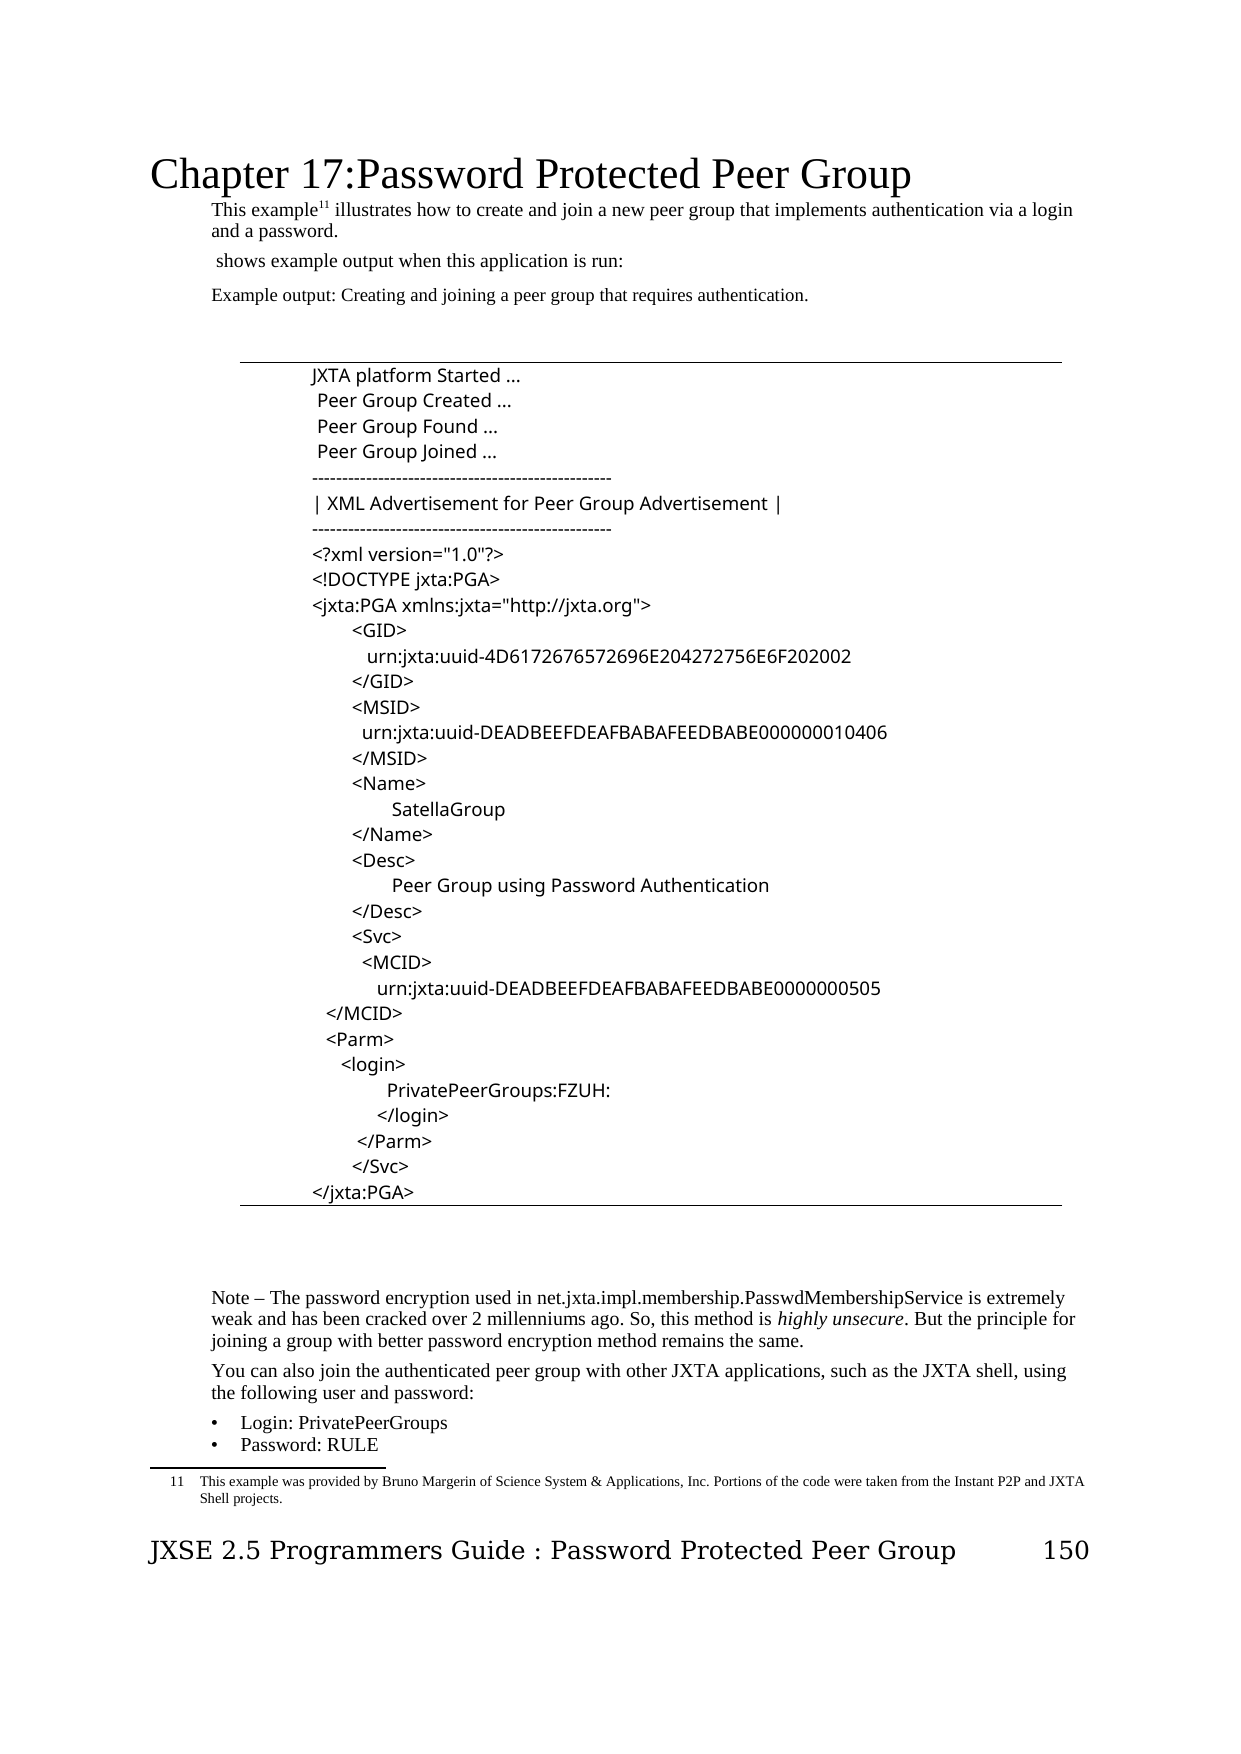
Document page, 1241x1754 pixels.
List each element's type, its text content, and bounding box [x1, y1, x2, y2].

list Login: PrivatePeerGroups [211, 1412, 1090, 1434]
list Password: RULE [211, 1434, 1090, 1456]
table_header JXTA platform Started ... Peer Group Created ... Peer Group Found ... Peer Group Joined ... -------------------------------------------------- | XML Advertisement for Peer Group Advertisement | -------------------------------------------------- <?xml version="1.0"?> <!DOCTYPE jxta:PGA> <jxta:PGA xmlns:jxta="http://jxta.org"> <GID> urn:jxta:uuid-4D6172676572696E204272756E6F202002 </GID> <MSID> urn:jxta:uuid-DEADBEEFDEAFBABAFEEDBABE000000010406 </MSID> <Name> SatellaGroup </Name> <Desc> Peer Group using Password Authentication </Desc> <Svc> <MCID> urn:jxta:uuid-DEADBEEFDEAFBABAFEEDBABE0000000505 </MCID> <Parm> <login> PrivatePeerGroups:FZUH: </login> </Parm> </Svc> </jxta:PGA> [240, 363, 1062, 1205]
title Password Protected Peer Group [150, 150, 1041, 198]
text This example illustrates how to create and join a new peer group that implements authentication via a login and a password. [211, 198, 1090, 242]
list Example output: Creating and joining a peer group that requires authentication. [211, 285, 1090, 305]
text shows example output when this application is run: [211, 250, 1090, 272]
text You can also join the authenticated peer group with other JXTA applications, such as the JXTA shell, using the following user and password: [211, 1360, 1090, 1404]
list The password encryption used in net.jxta.impl.membership.PasswdMembershipService is extremely weak and has been cracked over 2 millenniums ago. So, this method is highly unsecure. But the principle for joining a group with better password encryption method remains the same. [211, 1287, 1090, 1352]
text This example was provided by Bruno Margerin of Science System & Applications, Inc. Portions of the code were taken from the Instant P2P and JXTA Shell projects. [169, 1474, 1090, 1506]
